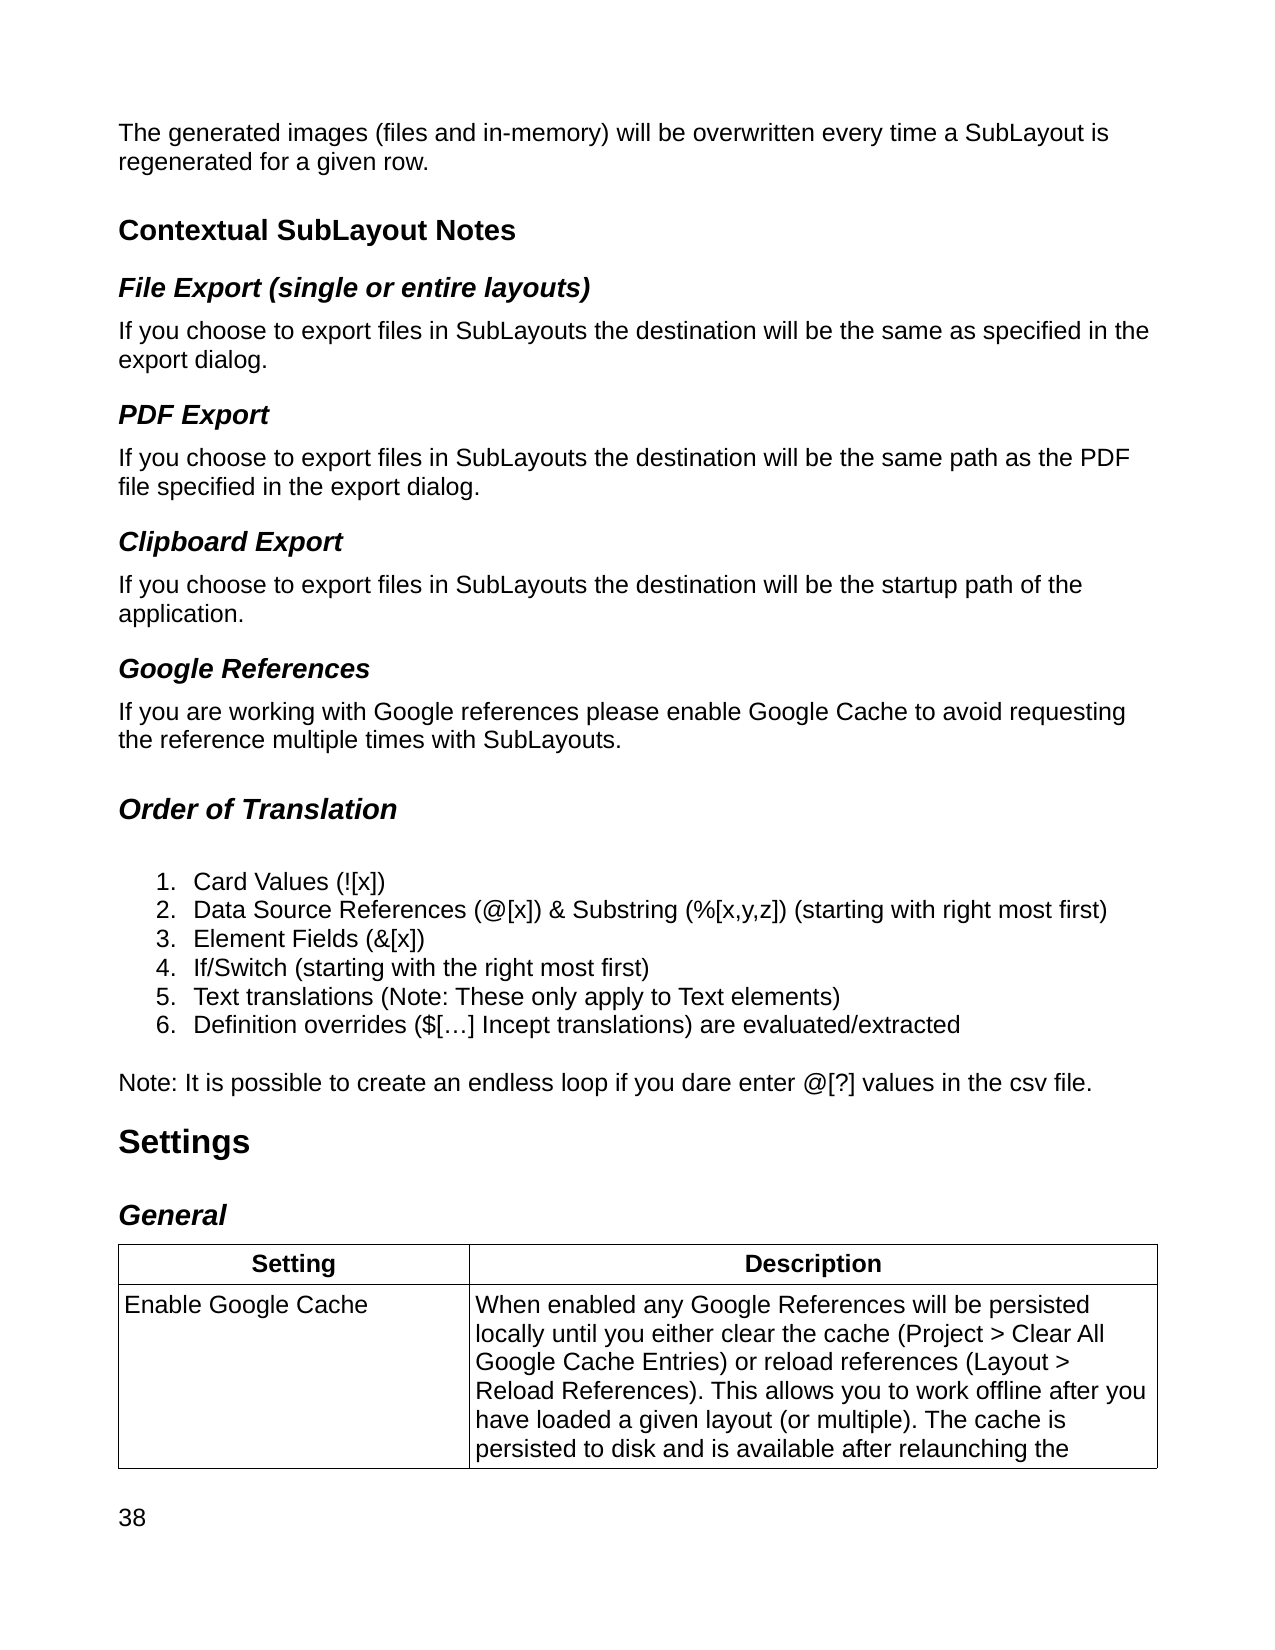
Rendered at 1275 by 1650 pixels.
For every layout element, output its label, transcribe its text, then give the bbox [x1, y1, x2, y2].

table_header Description [470, 1245, 1157, 1284]
text If you choose to export files in SubLayouts the destination will be the startup path of the application. [118, 570, 1157, 627]
subtitle Order of Translation [118, 792, 1157, 825]
text The generated images (files and in-memory) will be overwritten every time a SubLayout is regenerated for a given row. [118, 118, 1157, 176]
subtitle File Export (single or entire layouts) [118, 272, 1157, 303]
text If you are working with Google references please enable Google Cache to avoid requesting the reference multiple times with SubLayouts. [118, 697, 1157, 754]
list Text translations (Note: These only apply to Text elements) [156, 981, 1157, 1010]
subtitle Google References [118, 652, 1157, 684]
list Data Source References (@[x]) & Substring (%[x,y,z]) (starting with right most first) [156, 895, 1157, 924]
list Card Values (![x]) [156, 866, 1157, 895]
subtitle Contextual SubLayout Notes [118, 213, 1157, 247]
subtitle Settings [118, 1121, 1157, 1160]
subtitle PDF Export [118, 398, 1157, 430]
table_header Setting [119, 1245, 469, 1284]
text If you choose to export files in SubLayouts the destination will be the same as specified in the export dialog. [118, 316, 1157, 373]
subtitle Clipboard Export [118, 525, 1157, 557]
text Note: It is possible to create an endless loop if you dare enter @[?] values in the csv file. [118, 1068, 1157, 1096]
table_cell When enabled any Google References will be persisted locally until you either clear the cache (Project > Clear All Google Cache Entries) or reload references (Layout > Reload References). This allows you to work offline after you have loaded a given layout (or multiple). The cache is persisted to disk and is available after relaunching the [470, 1285, 1157, 1468]
text If you choose to export files in SubLayouts the destination will be the same path as the PDF file specified in the export dialog. [118, 443, 1157, 500]
list If/Switch (starting with the right most first) [156, 953, 1157, 981]
table_cell Enable Google Cache [119, 1285, 469, 1468]
list Element Fields (&[x]) [156, 924, 1157, 953]
subtitle General [118, 1198, 1157, 1231]
list Definition overrides ($[…] Incept translations) are evaluated/extracted [156, 1010, 1157, 1039]
